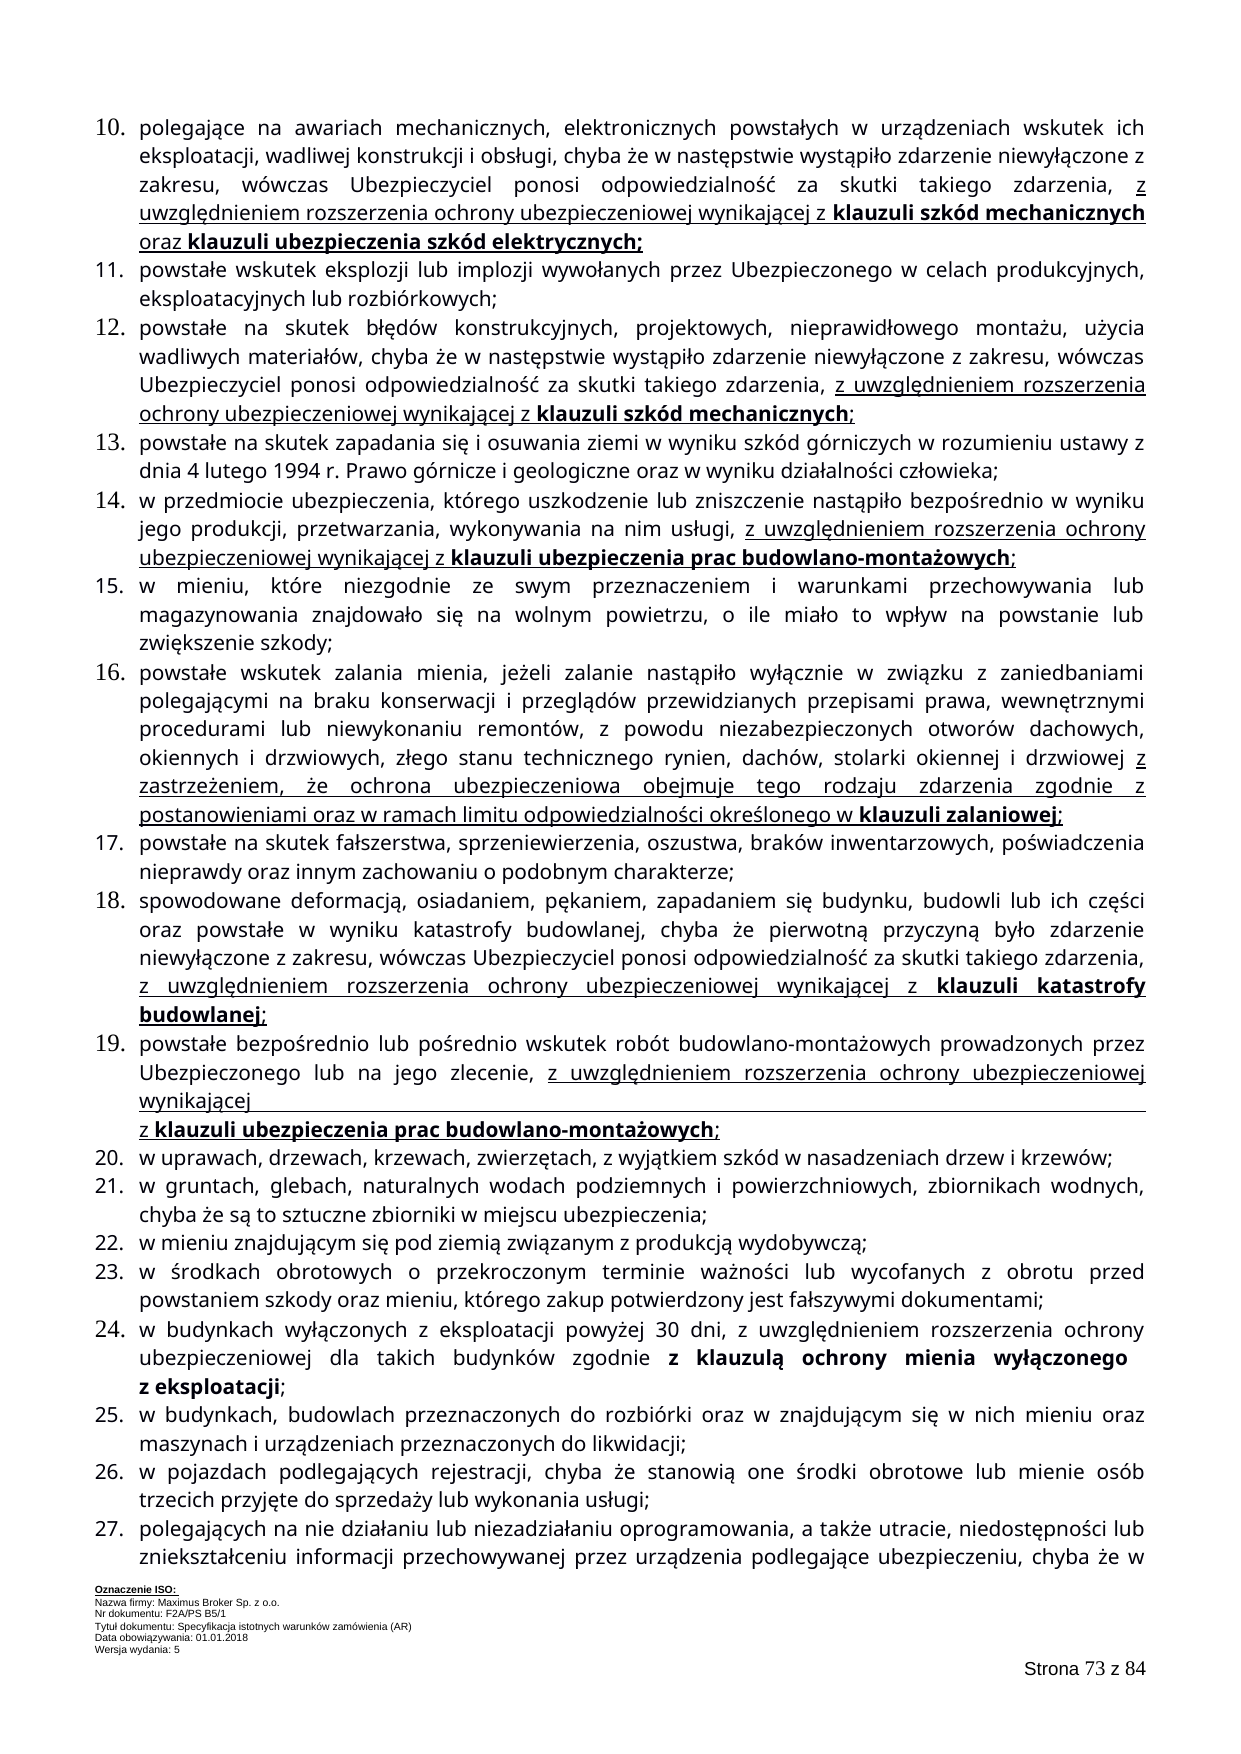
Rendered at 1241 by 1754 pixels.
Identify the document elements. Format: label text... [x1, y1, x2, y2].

list w środkach obrotowych o przekroczonym terminie ważności lub wycofanych z obrotu przed powstaniem szkody oraz mieniu, którego zakup potwierdzony jest fałszywymi dokumentami; [94, 1257, 1146, 1314]
list w budynkach, budowlach przeznaczonych do rozbiórki oraz w znajdującym się w nich mieniu oraz maszynach i urządzeniach przeznaczonych do likwidacji; [94, 1400, 1146, 1457]
list polegające na awariach mechanicznych, elektronicznych powstałych w urządzeniach wskutek ich eksploatacji, wadliwej konstrukcji i obsługi, chyba że w następstwie wystąpiło zdarzenie niewyłączone z zakresu, wówczas Ubezpieczyciel ponosi odpowiedzialność za skutki takiego zdarzenia, z uwzględnieniem rozszerzenia ochrony ubezpieczeniowej wynikającej z klauzuli szkód mechanicznych oraz klauzuli ubezpieczenia szkód elektrycznych; [94, 112, 1146, 255]
list powstałe na skutek fałszerstwa, sprzeniewierzenia, oszustwa, braków inwentarzowych, poświadczenia nieprawdy oraz innym zachowaniu o podobnym charakterze; [94, 828, 1146, 885]
list polegających na nie działaniu lub niezadziałaniu oprogramowania, a także utracie, niedostępności lub zniekształceniu informacji przechowywanej przez urządzenia podlegające ubezpieczeniu, chyba że w [94, 1514, 1146, 1571]
list w mieniu znajdującym się pod ziemią związanym z produkcją wydobywczą; [94, 1228, 1146, 1257]
list w gruntach, glebach, naturalnych wodach podziemnych i powierzchniowych, zbiornikach wodnych, chyba że są to sztuczne zbiorniki w miejscu ubezpieczenia; [94, 1172, 1146, 1228]
list powstałe wskutek eksplozji lub implozji wywołanych przez Ubezpieczonego w celach produkcyjnych, eksploatacyjnych lub rozbiórkowych; [94, 255, 1146, 312]
list spowodowane deformacją, osiadaniem, pękaniem, zapadaniem się budynku, budowli lub ich części oraz powstałe w wyniku katastrofy budowlanej, chyba że pierwotną przyczyną było zdarzenie niewyłączone z zakresu, wówczas Ubezpieczyciel ponosi odpowiedzialność za skutki takiego zdarzenia, z uwzględnieniem rozszerzenia ochrony ubezpieczeniowej wynikającej z klauzuli katastrofy budowlanej; [94, 885, 1146, 1028]
list powstałe na skutek błędów konstrukcyjnych, projektowych, nieprawidłowego montażu, użycia wadliwych materiałów, chyba że w następstwie wystąpiło zdarzenie niewyłączone z zakresu, wówczas Ubezpieczyciel ponosi odpowiedzialność za skutki takiego zdarzenia, z uwzględnieniem rozszerzenia ochrony ubezpieczeniowej wynikającej z klauzuli szkód mechanicznych; [94, 312, 1146, 427]
list w uprawach, drzewach, krzewach, zwierzętach, z wyjątkiem szkód w nasadzeniach drzew i krzewów; [94, 1143, 1146, 1172]
list w przedmiocie ubezpieczenia, którego uszkodzenie lub zniszczenie nastąpiło bezpośrednio w wyniku jego produkcji, przetwarzania, wykonywania na nim usługi, z uwzględnieniem rozszerzenia ochrony ubezpieczeniowej wynikającej z klauzuli ubezpieczenia prac budowlano-montażowych; [94, 485, 1146, 571]
list powstałe bezpośrednio lub pośrednio wskutek robót budowlano-montażowych prowadzonych przez Ubezpieczonego lub na jego zlecenie, z uwzględnieniem rozszerzenia ochrony ubezpieczeniowej wynikającej z klauzuli ubezpieczenia prac budowlano-montażowych; [94, 1028, 1146, 1143]
list powstałe wskutek zalania mienia, jeżeli zalanie nastąpiło wyłącznie w związku z zaniedbaniami polegającymi na braku konserwacji i przeglądów przewidzianych przepisami prawa, wewnętrznymi procedurami lub niewykonaniu remontów, z powodu niezabezpieczonych otworów dachowych, okiennych i drzwiowych, złego stanu technicznego rynien, dachów, stolarki okiennej i drzwiowej z zastrzeżeniem, że ochrona ubezpieczeniowa obejmuje tego rodzaju zdarzenia zgodnie z postanowieniami oraz w ramach limitu odpowiedzialności określonego w klauzuli zalaniowej; [94, 657, 1146, 828]
list w pojazdach podlegających rejestracji, chyba że stanowią one środki obrotowe lub mienie osób trzecich przyjęte do sprzedaży lub wykonania usługi; [94, 1457, 1146, 1514]
list w mieniu, które niezgodnie ze swym przeznaczeniem i warunkami przechowywania lub magazynowania znajdowało się na wolnym powietrzu, o ile miało to wpływ na powstanie lub zwiększenie szkody; [94, 571, 1146, 657]
list powstałe na skutek zapadania się i osuwania ziemi w wyniku szkód górniczych w rozumieniu ustawy z dnia 4 lutego 1994 r. Prawo górnicze i geologiczne oraz w wyniku działalności człowieka; [94, 427, 1146, 485]
list w budynkach wyłączonych z eksploatacji powyżej 30 dni, z uwzględnieniem rozszerzenia ochrony ubezpieczeniowej dla takich budynków zgodnie z klauzulą ochrony mienia wyłączonego z eksploatacji; [94, 1314, 1146, 1400]
